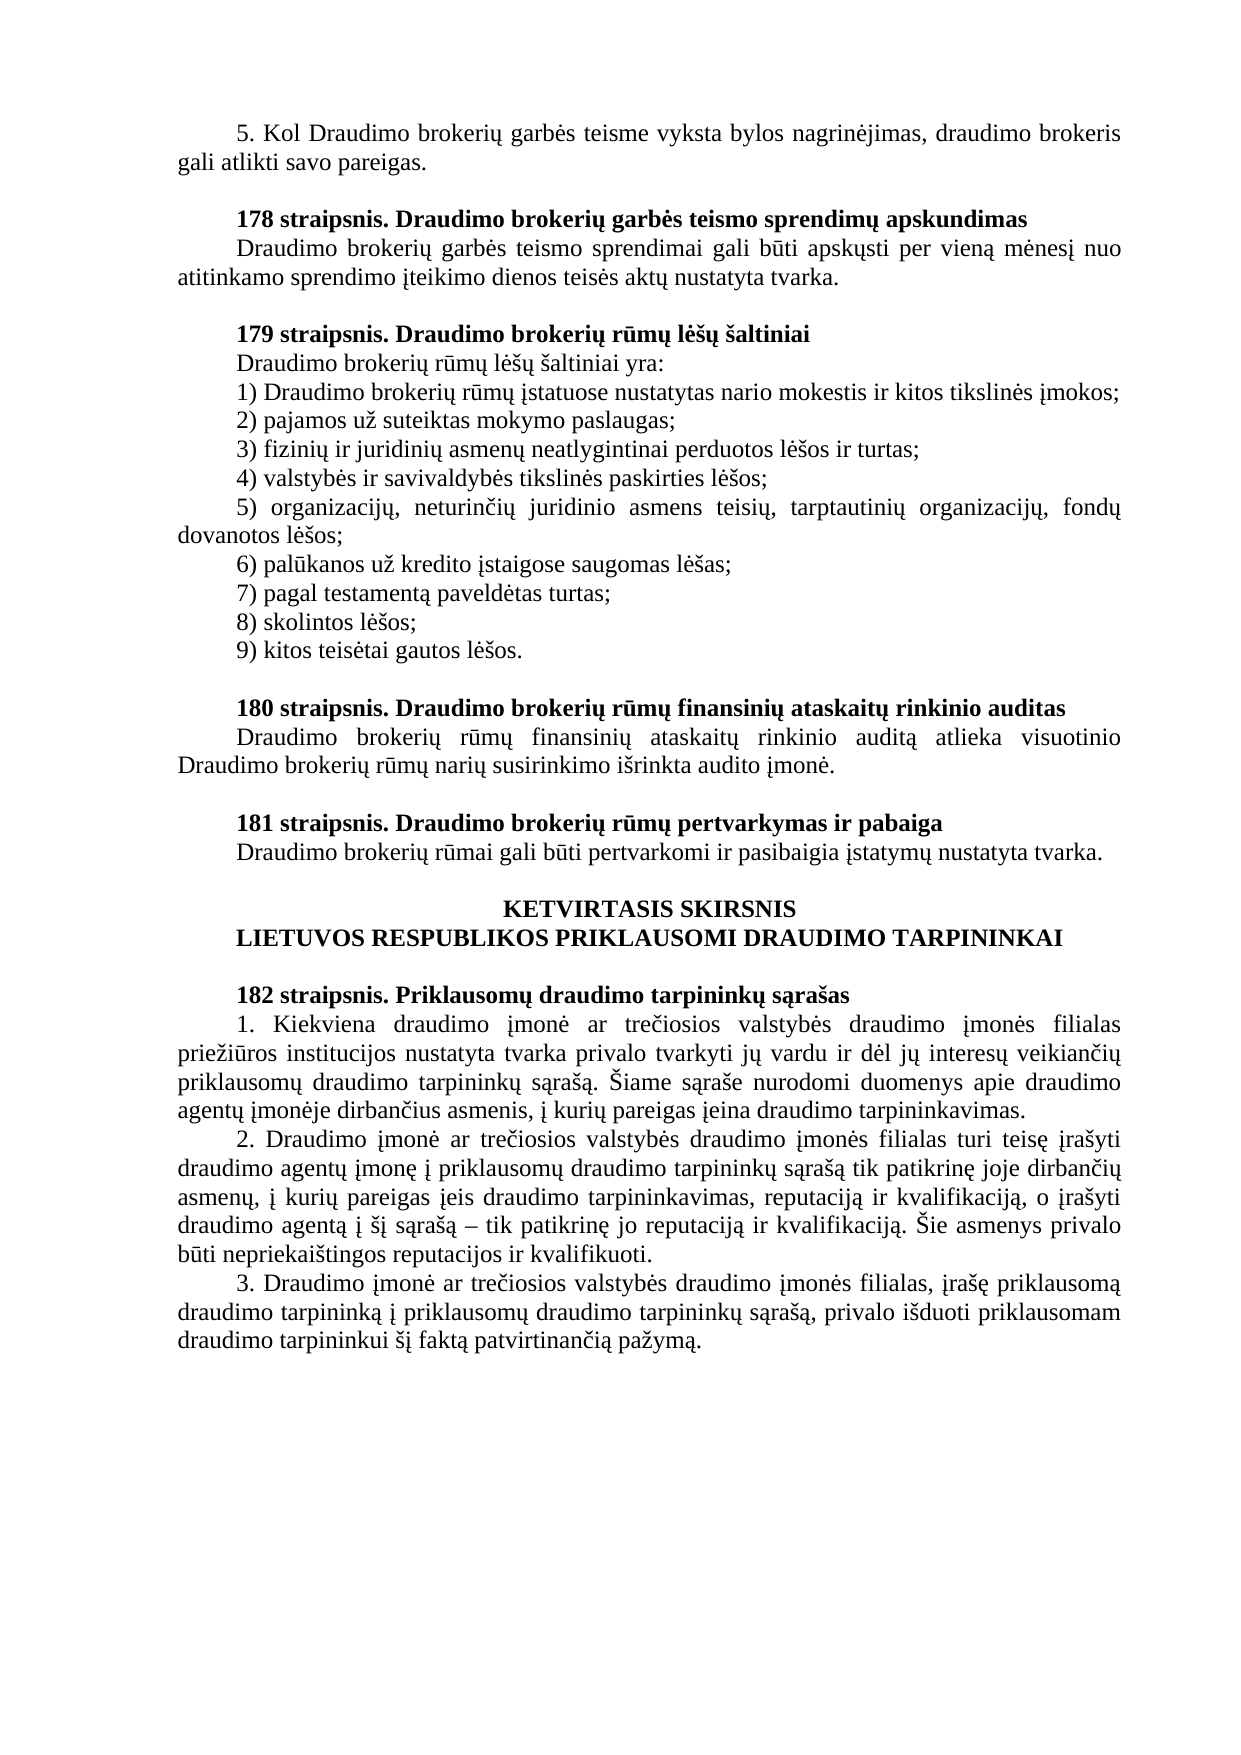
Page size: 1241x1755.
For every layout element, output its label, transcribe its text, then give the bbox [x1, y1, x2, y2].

text LIETUVOS RESPUBLIKOS PRIKLAUSOMI DRAUDIMO TARPININKAI [177, 923, 1122, 952]
text 3. Draudimo įmonė ar trečiosios valstybės draudimo įmonės filialas, įrašę priklausomą draudimo tarpininką į priklausomų draudimo tarpininkų sąrašą, privalo išduoti priklausomam draudimo tarpininkui šį faktą patvirtinančią pažymą. [177, 1268, 1122, 1354]
text 2. Draudimo įmonė ar trečiosios valstybės draudimo įmonės filialas turi teisę įrašyti draudimo agentų įmonę į priklausomų draudimo tarpininkų sąrašą tik patikrinę joje dirbančių asmenų, į kurių pareigas įeis draudimo tarpininkavimas, reputaciją ir kvalifikaciją, o įrašyti draudimo agentą į šį sąrašą – tik patikrinę jo reputaciją ir kvalifikaciją. Šie asmenys privalo būti nepriekaištingos reputacijos ir kvalifikuoti. [177, 1124, 1122, 1268]
text 1) Draudimo brokerių rūmų įstatuose nustatytas nario mokestis ir kitos tikslinės įmokos; [177, 377, 1122, 406]
text Draudimo brokerių garbės teismo sprendimai gali būti apskųsti per vieną mėnesį nuo atitinkamo sprendimo įteikimo dienos teisės aktų nustatyta tvarka. [177, 233, 1122, 291]
text 179 straipsnis. Draudimo brokerių rūmų lėšų šaltiniai [177, 319, 1122, 348]
text Draudimo brokerių rūmų finansinių ataskaitų rinkinio auditą atlieka visuotinio Draudimo brokerių rūmų narių susirinkimo išrinkta audito įmonė. [177, 722, 1122, 779]
text KETVIRTASIS SKIRSNIS [177, 894, 1122, 923]
text 178 straipsnis. Draudimo brokerių garbės teismo sprendimų apskundimas [177, 204, 1122, 233]
text Draudimo brokerių rūmų lėšų šaltiniai yra: [177, 348, 1122, 377]
text 8) skolintos lėšos; [177, 607, 1122, 636]
text 7) pagal testamentą paveldėtas turtas; [177, 578, 1122, 607]
text 4) valstybės ir savivaldybės tikslinės paskirties lėšos; [177, 463, 1122, 492]
text 2) pajamos už suteiktas mokymo paslaugas; [177, 406, 1122, 434]
text 181 straipsnis. Draudimo brokerių rūmų pertvarkymas ir pabaiga [177, 808, 1122, 837]
text 182 straipsnis. Priklausomų draudimo tarpininkų sąrašas [177, 981, 1122, 1009]
text 6) palūkanos už kredito įstaigose saugomas lėšas; [177, 549, 1122, 578]
text 1. Kiekviena draudimo įmonė ar trečiosios valstybės draudimo įmonės filialas priežiūros institucijos nustatyta tvarka privalo tvarkyti jų vardu ir dėl jų interesų veikiančių priklausomų draudimo tarpininkų sąrašą. Šiame sąraše nurodomi duomenys apie draudimo agentų įmonėje dirbančius asmenis, į kurių pareigas įeina draudimo tarpininkavimas. [177, 1009, 1122, 1124]
text 3) fizinių ir juridinių asmenų neatlygintinai perduotos lėšos ir turtas; [177, 434, 1122, 463]
text 5) organizacijų, neturinčių juridinio asmens teisių, tarptautinių organizacijų, fondų dovanotos lėšos; [177, 492, 1122, 549]
text Draudimo brokerių rūmai gali būti pertvarkomi ir pasibaigia įstatymų nustatyta tvarka. [177, 837, 1122, 866]
text 5. Kol Draudimo brokerių garbės teisme vyksta bylos nagrinėjimas, draudimo brokeris gali atlikti savo pareigas. [177, 118, 1122, 176]
text 9) kitos teisėtai gautos lėšos. [177, 636, 1122, 664]
text 180 straipsnis. Draudimo brokerių rūmų finansinių ataskaitų rinkinio auditas [177, 693, 1122, 722]
